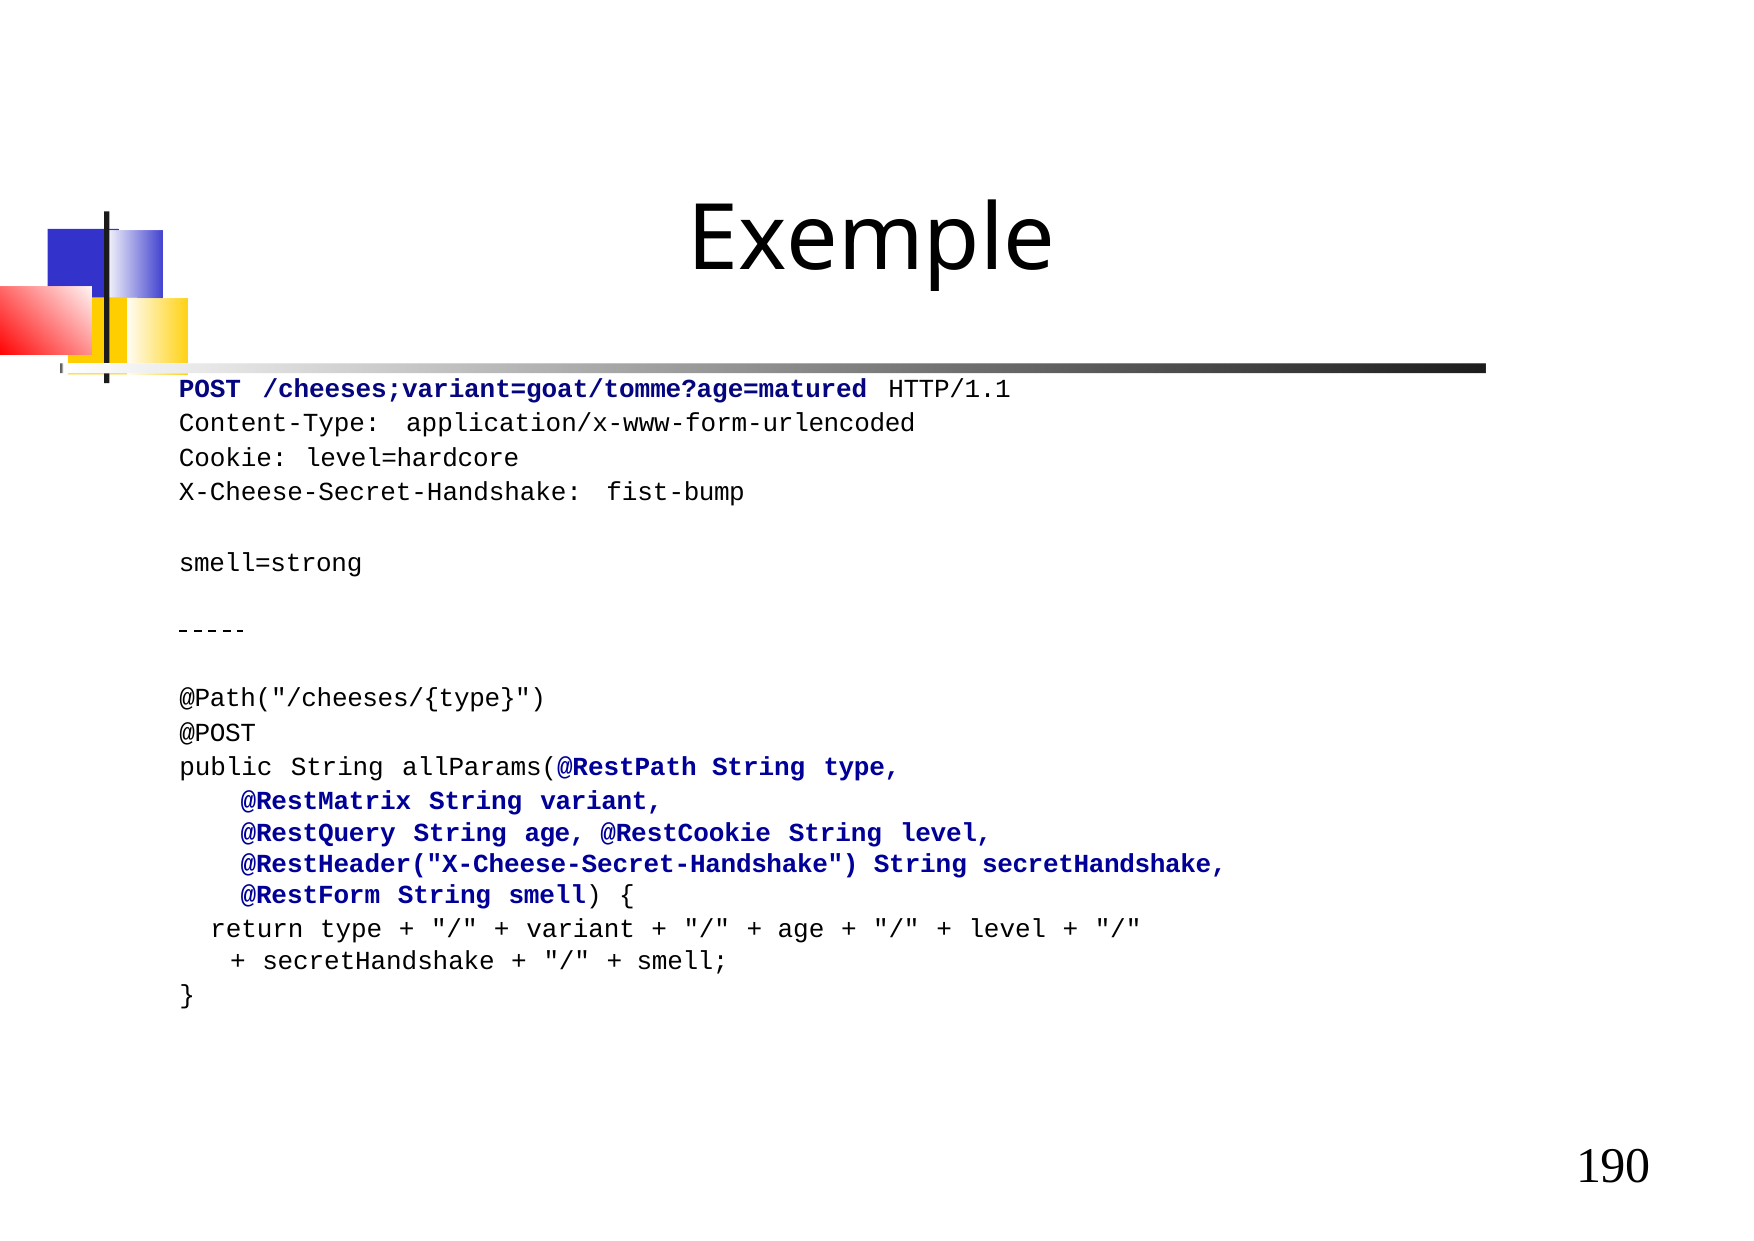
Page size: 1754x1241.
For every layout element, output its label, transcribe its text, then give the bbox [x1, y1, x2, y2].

text_box POST /cheeses;variant=goat/tomme?age=matured HTTP/1.1 Content-Type: application/x-www-form-urlencoded Cookie: level=hardcore X-Cheese-Secret-Handshake: fist-bump smell=strong [176, 366, 1029, 577]
title Exemple [179, 183, 1564, 393]
picture [60, 229, 179, 384]
picture [0, 285, 92, 355]
text_box @Path("/cheeses/{type}") @POST public String allParams(@RestPath String type, @RestMatrix String variant, @RestQuery String age, @RestCookie String level, @RestHeader("X-Cheese-Secret-Handshake") String secretHandshake, @RestForm String smell) { return type + "/" + variant + "/" + age + "/" + level + "/" + secretHandshake + "/" + smell; } [177, 675, 1754, 1010]
slide_number 190 [1569, 1135, 1660, 1241]
